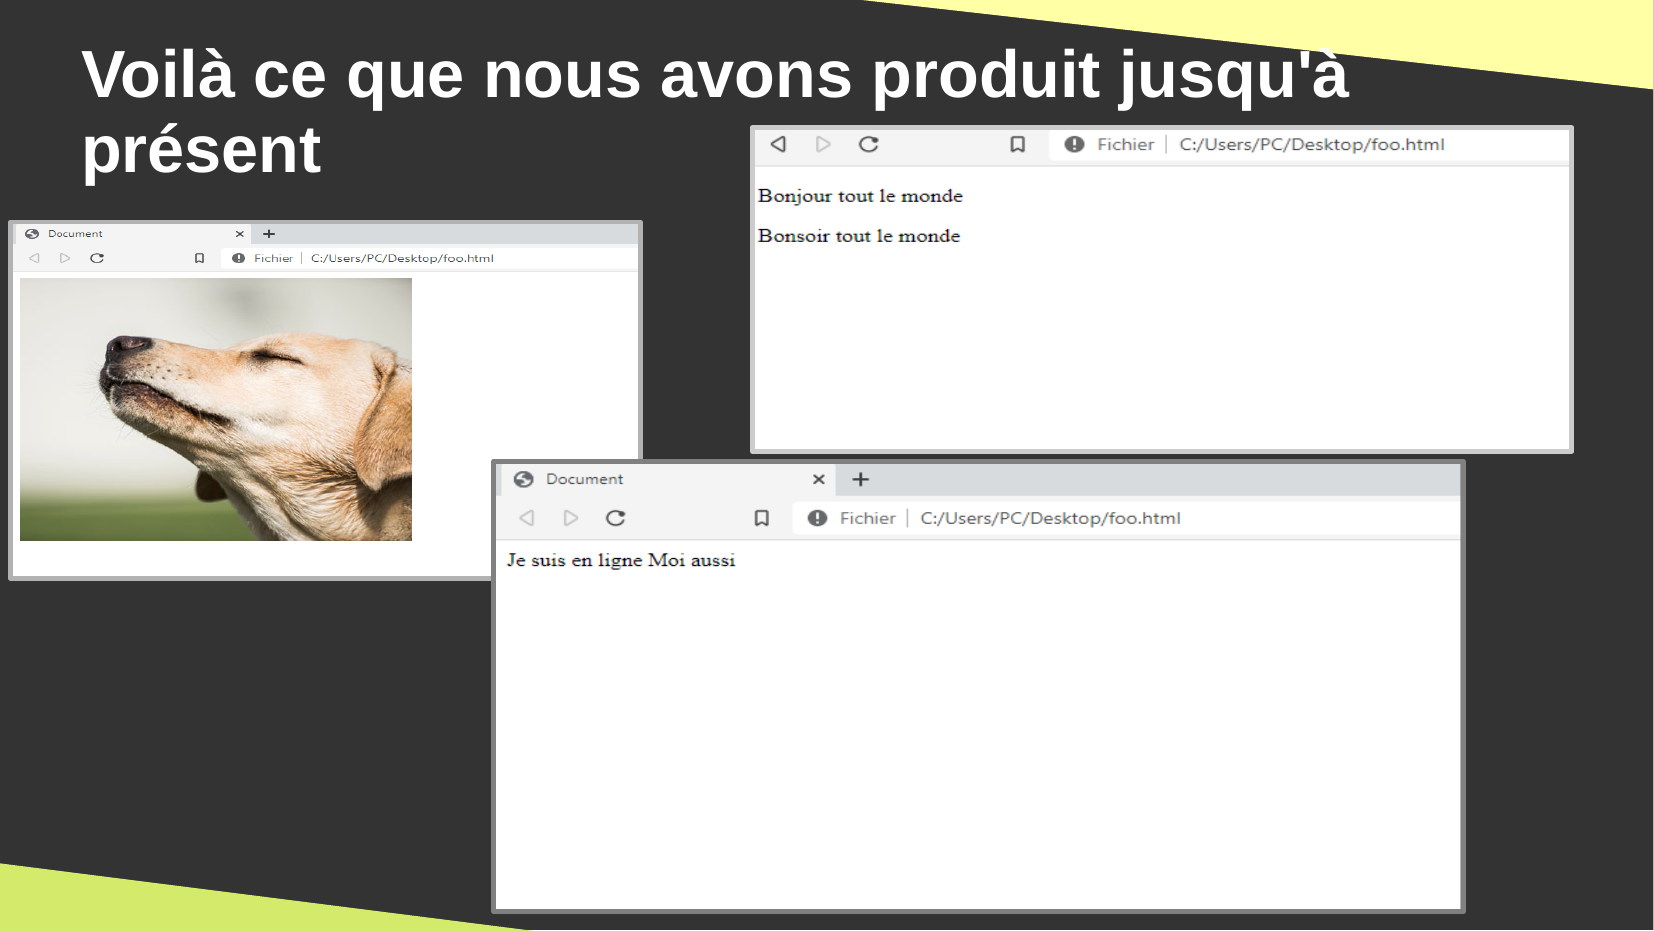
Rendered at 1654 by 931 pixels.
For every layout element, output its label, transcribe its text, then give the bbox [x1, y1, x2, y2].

title Voilà ce que nous avons produit jusqu'à présent [81, 37, 1570, 187]
picture [496, 463, 1461, 910]
text_box [861, 0, 1654, 90]
picture [13, 224, 638, 577]
picture [754, 187, 1570, 449]
text_box [0, 863, 535, 931]
